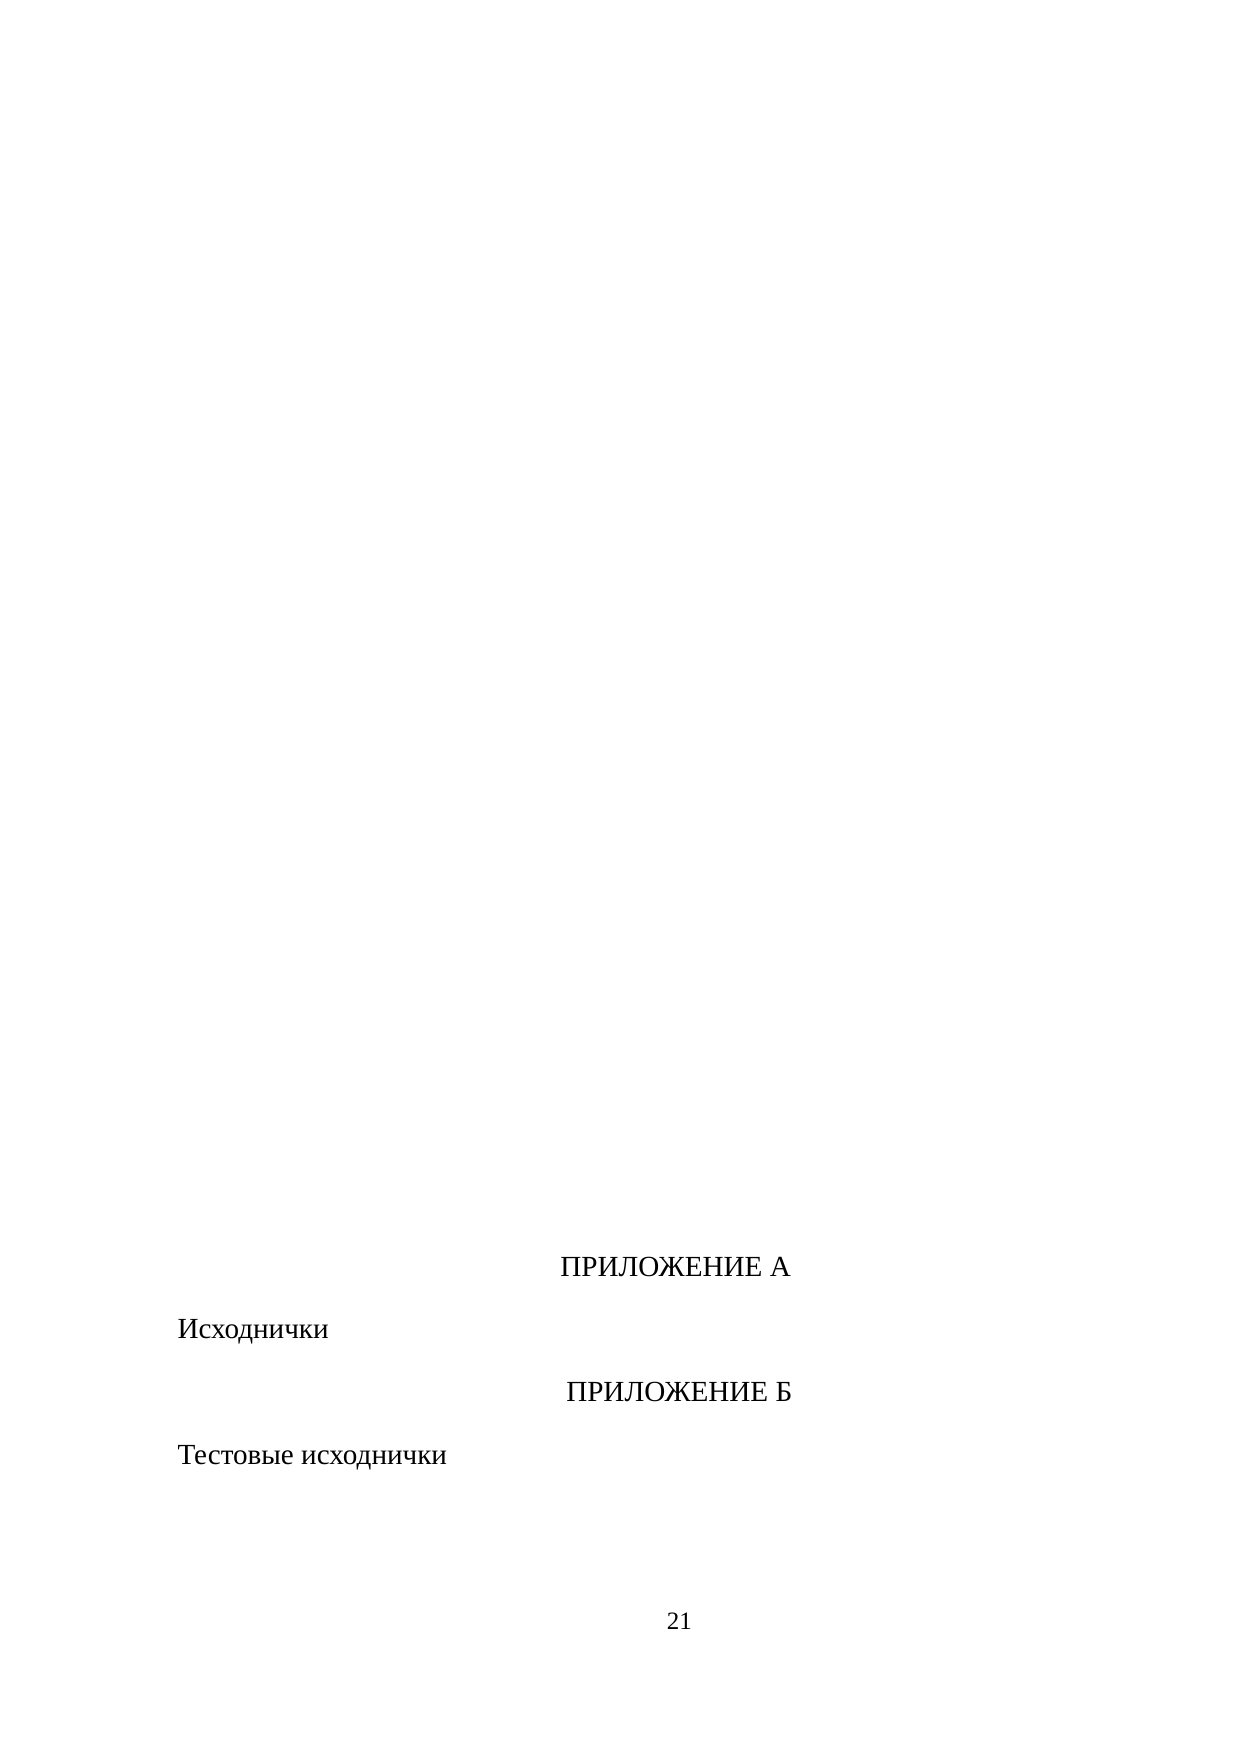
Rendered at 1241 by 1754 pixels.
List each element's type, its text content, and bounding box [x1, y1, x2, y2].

list Исходнички [177, 1312, 1181, 1345]
list Тестовые исходнички [177, 1437, 1181, 1471]
